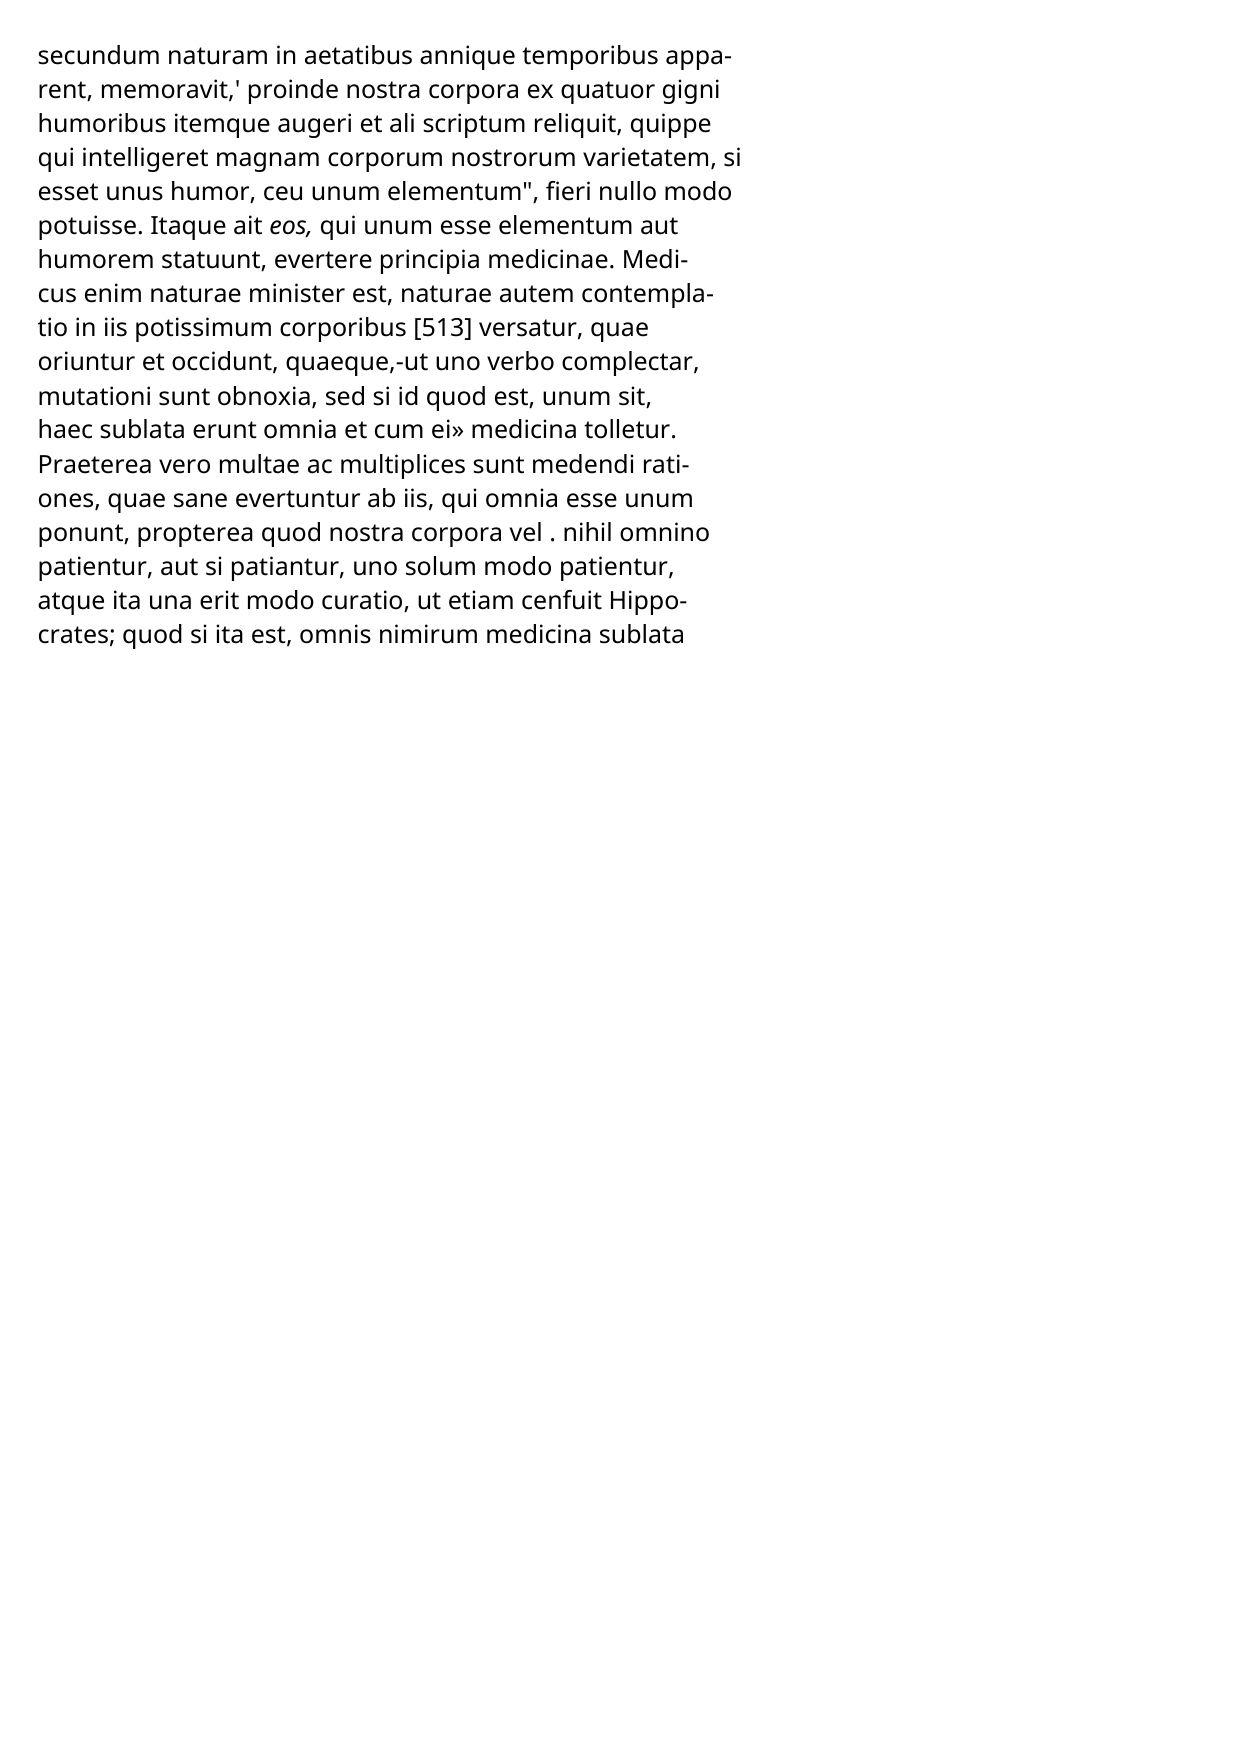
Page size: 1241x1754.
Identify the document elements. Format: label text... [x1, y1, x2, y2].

text secundum naturam in aetatibus annique temporibus appa- rent, memoravit,' proinde nostra corpora ex quatuor gigni humoribus itemque augeri et ali scriptum reliquit, quippe qui intelligeret magnam corporum nostrorum varietatem, si esset unus humor, ceu unum elementum", fieri nullo modo potuisse. Itaque ait eos, qui unum esse elementum aut humorem statuunt, evertere principia medicinae. Medi- cus enim naturae minister est, naturae autem contempla- tio in iis potissimum corporibus [513] versatur, quae oriuntur et occidunt, quaeque,-ut uno verbo complectar, mutationi sunt obnoxia, sed si id quod est, unum sit, haec sublata erunt omnia et cum ei» medicina tolletur. Praeterea vero multae ac multiplices sunt medendi rati- ones, quae sane evertuntur ab iis, qui omnia esse unum ponunt, propterea quod nostra corpora vel . nihil omnino patientur, aut si patiantur, uno solum modo patientur, atque ita una erit modo curatio, ut etiam cenfuit Hippo- crates; quod si ita est, omnis nimirum medicina sublata [37, 37, 1203, 651]
